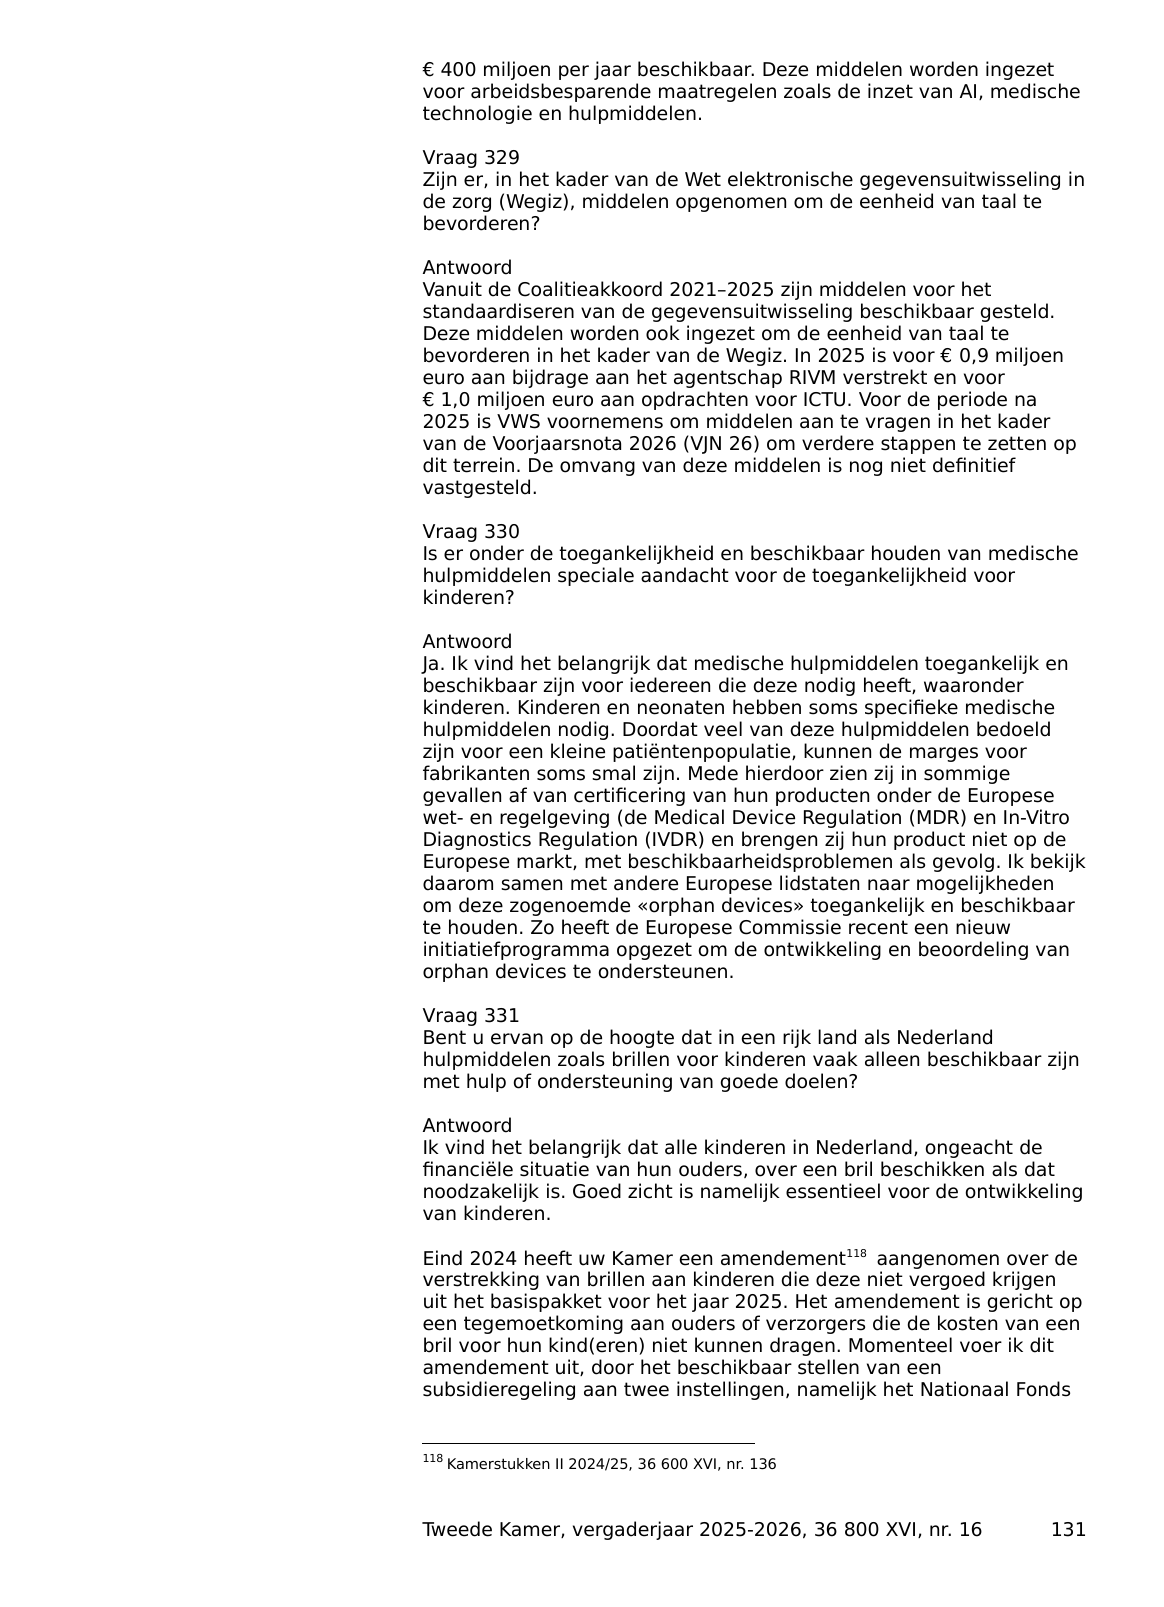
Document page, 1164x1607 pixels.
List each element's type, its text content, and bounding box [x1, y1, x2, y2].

text Vraag 330 [422, 521, 1087, 543]
text Vanuit de Coalitieakkoord 2021–2025 zijn middelen voor het standaardiseren van de gegevensuitwisseling beschikbaar gesteld. Deze middelen worden ook ingezet om de eenheid van taal te bevorderen in het kader van de Wegiz. In 2025 is voor € 0,9 miljoen euro aan bijdrage aan het agentschap RIVM verstrekt en voor € 1,0 miljoen euro aan opdrachten voor ICTU. Voor de periode na 2025 is VWS voornemens om middelen aan te vragen in het kader van de Voorjaarsnota 2026 (VJN 26) om verdere stappen te zetten op dit terrein. De omvang van deze middelen is nog niet definitief vastgesteld. [422, 279, 1087, 499]
text Antwoord [422, 1115, 1087, 1137]
text € 400 miljoen per jaar beschikbaar. Deze middelen worden ingezet voor arbeidsbesparende maatregelen zoals de inzet van AI, medische technologie en hulpmiddelen. [422, 59, 1087, 125]
text Ja. Ik vind het belangrijk dat medische hulpmiddelen toegankelijk en beschikbaar zijn voor iedereen die deze nodig heeft, waaronder kinderen. Kinderen en neonaten hebben soms specifieke medische hulpmiddelen nodig. Doordat veel van deze hulpmiddelen bedoeld zijn voor een kleine patiëntenpopulatie, kunnen de marges voor fabrikanten soms smal zijn. Mede hierdoor zien zij in sommige gevallen af van certificering van hun producten onder de Europese wet- en regelgeving (de Medical Device Regulation (MDR) en In-Vitro Diagnostics Regulation (IVDR) en brengen zij hun product niet op de Europese markt, met beschikbaarheidsproblemen als gevolg. Ik bekijk daarom samen met andere Europese lidstaten naar mogelijkheden om deze zogenoemde «orphan devices» toegankelijk en beschikbaar te houden. Zo heeft de Europese Commissie recent een nieuw initiatiefprogramma opgezet om de ontwikkeling en beoordeling van orphan devices te ondersteunen. [422, 653, 1087, 983]
text Kamerstukken II 2024/25, 36 600 XVI, nr. 136 [422, 1452, 1087, 1474]
text Bent u ervan op de hoogte dat in een rijk land als Nederland hulpmiddelen zoals brillen voor kinderen vaak alleen beschikbaar zijn met hulp of ondersteuning van goede doelen? [422, 1027, 1087, 1093]
text Zijn er, in het kader van de Wet elektronische gegevensuitwisseling in de zorg (Wegiz), middelen opgenomen om de eenheid van taal te bevorderen? [422, 169, 1087, 235]
text Vraag 331 [422, 1005, 1087, 1027]
text Ik vind het belangrijk dat alle kinderen in Nederland, ongeacht de financiële situatie van hun ouders, over een bril beschikken als dat noodzakelijk is. Goed zicht is namelijk essentieel voor de ontwikkeling van kinderen. [422, 1137, 1087, 1225]
text Antwoord [422, 631, 1087, 653]
text Antwoord [422, 257, 1087, 279]
text Eind 2024 heeft uw Kamer een amendement aangenomen over de verstrekking van brillen aan kinderen die deze niet vergoed krijgen uit het basispakket voor het jaar 2025. Het amendement is gericht op een tegemoetkoming aan ouders of verzorgers die de kosten van een bril voor hun kind(eren) niet kunnen dragen. Momenteel voer ik dit amendement uit, door het beschikbaar stellen van een subsidieregeling aan twee instellingen, namelijk het Nationaal Fonds [422, 1247, 1087, 1401]
text Vraag 329 [422, 147, 1087, 169]
text Is er onder de toegankelijkheid en beschikbaar houden van medische hulpmiddelen speciale aandacht voor de toegankelijkheid voor kinderen? [422, 543, 1087, 609]
